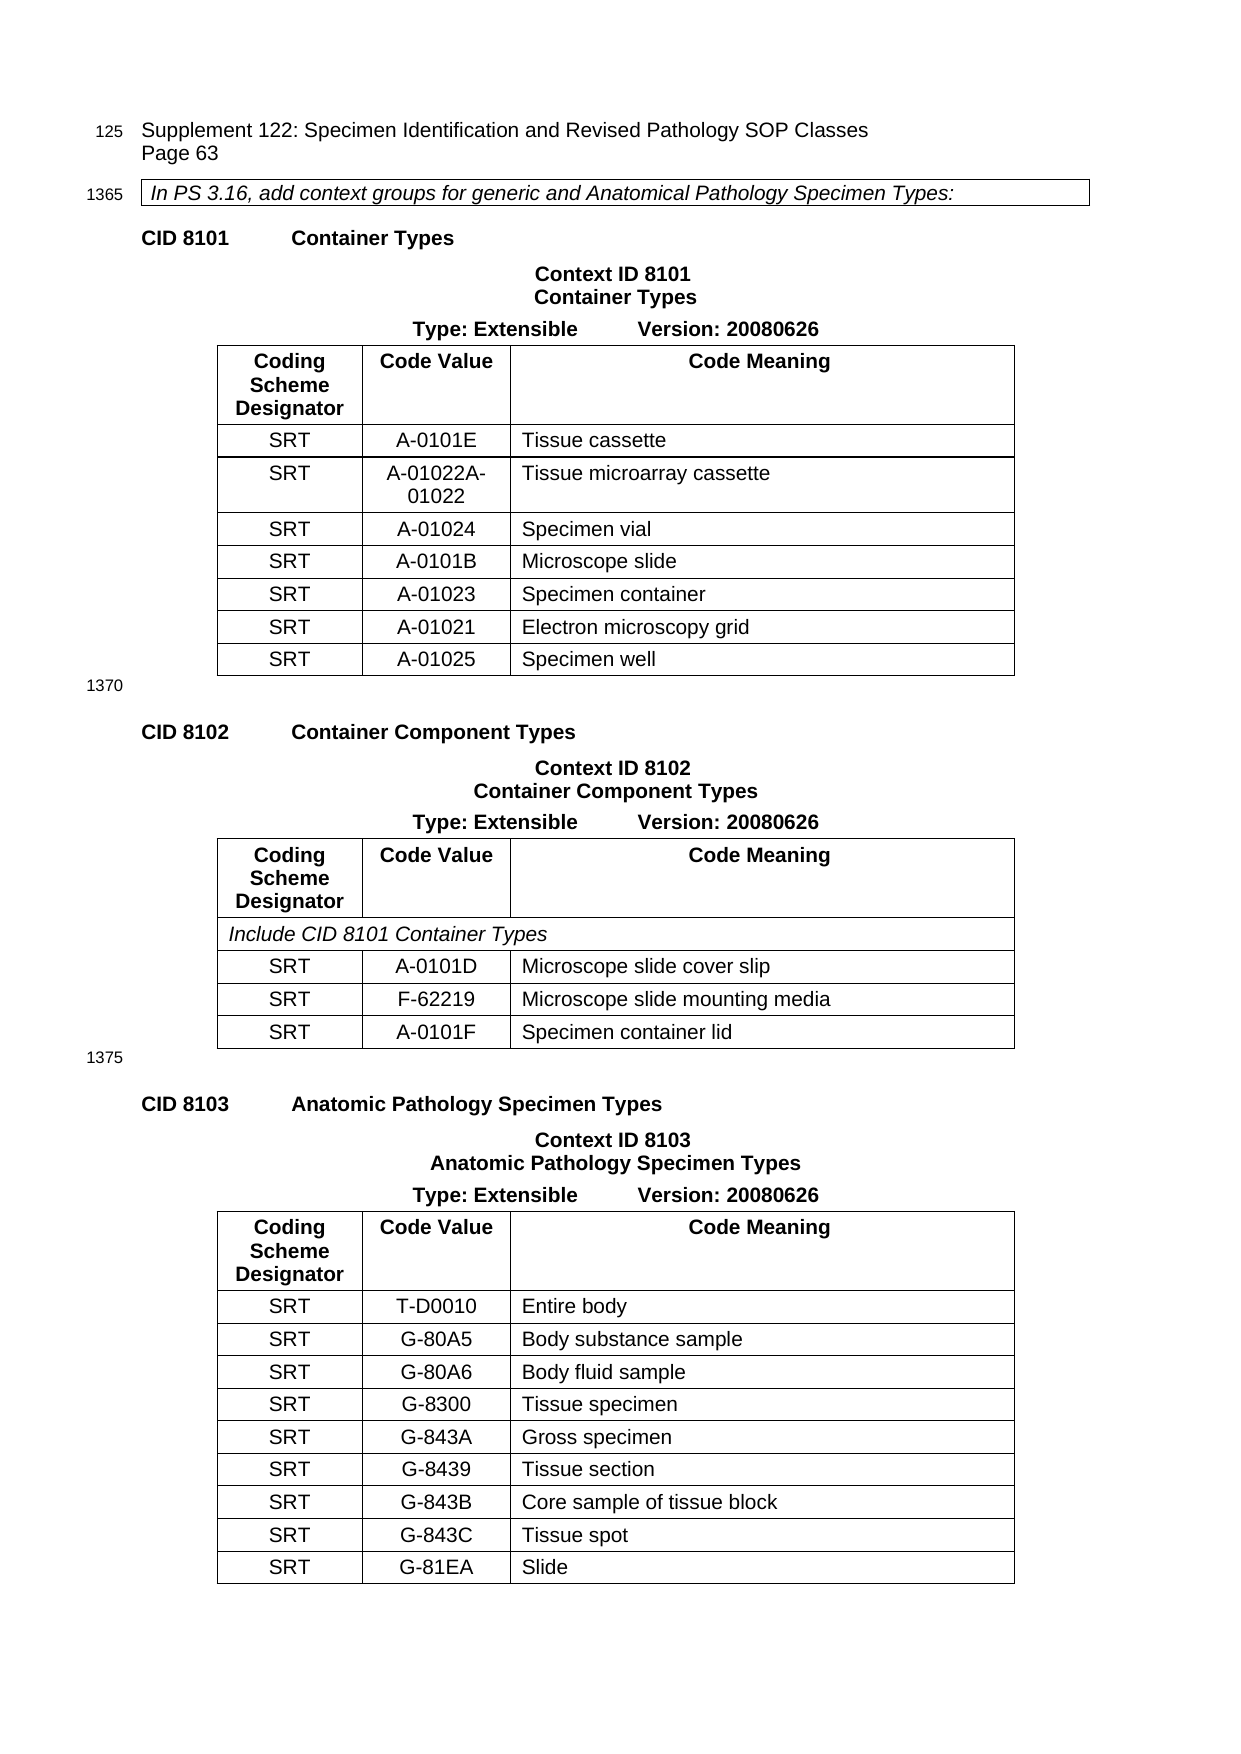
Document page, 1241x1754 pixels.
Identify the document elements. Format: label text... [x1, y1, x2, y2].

table_cell Tissue spot [511, 1519, 1014, 1551]
table_cell Microscope slide [511, 546, 1014, 577]
table_cell A-01021 [363, 611, 510, 643]
table_cell SRT [218, 1486, 362, 1518]
table_header Code Meaning [511, 839, 1014, 917]
table_cell Slide [511, 1552, 1014, 1583]
table_cell G-8439 [363, 1454, 510, 1485]
table_cell Specimen vial [511, 513, 1014, 545]
table_cell Core sample of tissue block [511, 1486, 1014, 1518]
text In PS 3.16, add context groups for generic and Anatomical Pathology Specimen Types: [142, 180, 1089, 205]
table_header Code Value [363, 346, 510, 424]
table_cell SRT [218, 1389, 362, 1420]
subtitle CID 8101 Container Types [141, 227, 1090, 250]
table_header Coding Scheme Designator [218, 1212, 362, 1290]
table_cell G-843A [363, 1421, 510, 1453]
table_cell Gross specimen [511, 1421, 1014, 1453]
table_cell G-81EA [363, 1552, 510, 1583]
table_cell SRT [218, 1454, 362, 1485]
table_header Coding Scheme Designator [218, 346, 362, 424]
text Context ID 8101 Container Types [141, 262, 1090, 309]
table_cell SRT [218, 1519, 362, 1551]
table_cell Specimen container lid [511, 1016, 1014, 1048]
table_cell SRT [218, 1291, 362, 1322]
table_cell A-01023 [363, 579, 510, 610]
table_cell Microscope slide mounting media [511, 984, 1014, 1015]
table_cell Tissue cassette [511, 425, 1014, 456]
table_cell A-01022A-01022 [363, 458, 510, 512]
table_cell SRT [218, 611, 362, 643]
table_cell SRT [218, 984, 362, 1015]
table_cell G-843B [363, 1486, 510, 1518]
text Type: Extensible Version: 20080626 [141, 317, 1090, 341]
text Context ID 8102 Container Component Types [141, 756, 1090, 802]
table_header Code Meaning [511, 1212, 1014, 1290]
table_cell Specimen container [511, 579, 1014, 610]
table_header Coding Scheme Designator [218, 839, 362, 917]
table_cell Tissue section [511, 1454, 1014, 1485]
table_header Code Value [363, 1212, 510, 1290]
subtitle CID 8103 Anatomic Pathology Specimen Types [141, 1093, 1090, 1116]
table_header Code Meaning [511, 346, 1014, 424]
table_cell Electron microscopy grid [511, 611, 1014, 643]
table_cell SRT [218, 644, 362, 675]
table_cell G-8300 [363, 1389, 510, 1420]
table_cell Tissue specimen [511, 1389, 1014, 1420]
table_cell SRT [218, 1421, 362, 1453]
table_cell G-80A6 [363, 1356, 510, 1388]
table_cell G-80A5 [363, 1324, 510, 1355]
table_cell Body fluid sample [511, 1356, 1014, 1388]
text Context ID 8103 Anatomic Pathology Specimen Types [141, 1128, 1090, 1175]
table_cell A-0101D [363, 951, 510, 982]
table_cell SRT [218, 513, 362, 545]
text Type: Extensible Version: 20080626 [141, 1183, 1090, 1207]
table_cell Microscope slide cover slip [511, 951, 1014, 982]
table_cell SRT [218, 458, 362, 512]
table_cell Specimen well [511, 644, 1014, 675]
table_cell A-0101B [363, 546, 510, 577]
text Type: Extensible Version: 20080626 [141, 811, 1090, 834]
table_cell F-62219 [363, 984, 510, 1015]
table_cell G-843C [363, 1519, 510, 1551]
table_cell SRT [218, 1552, 362, 1583]
table_cell SRT [218, 1356, 362, 1388]
table_cell SRT [218, 546, 362, 577]
table_cell SRT [218, 579, 362, 610]
table_cell A-01024 [363, 513, 510, 545]
table_cell SRT [218, 951, 362, 982]
table_cell Include CID 8101 Container Types [218, 918, 1014, 950]
table_cell T-D0010 [363, 1291, 510, 1322]
table_cell A-01025 [363, 644, 510, 675]
table_cell A-0101E [363, 425, 510, 456]
table_cell SRT [218, 1016, 362, 1048]
table_cell Entire body [511, 1291, 1014, 1322]
subtitle CID 8102 Container Component Types [141, 720, 1090, 743]
table_cell A-0101F [363, 1016, 510, 1048]
table_header Code Value [363, 839, 510, 917]
table_cell SRT [218, 1324, 362, 1355]
table_cell Tissue microarray cassette [511, 458, 1014, 512]
table_cell Body substance sample [511, 1324, 1014, 1355]
table_cell SRT [218, 425, 362, 456]
